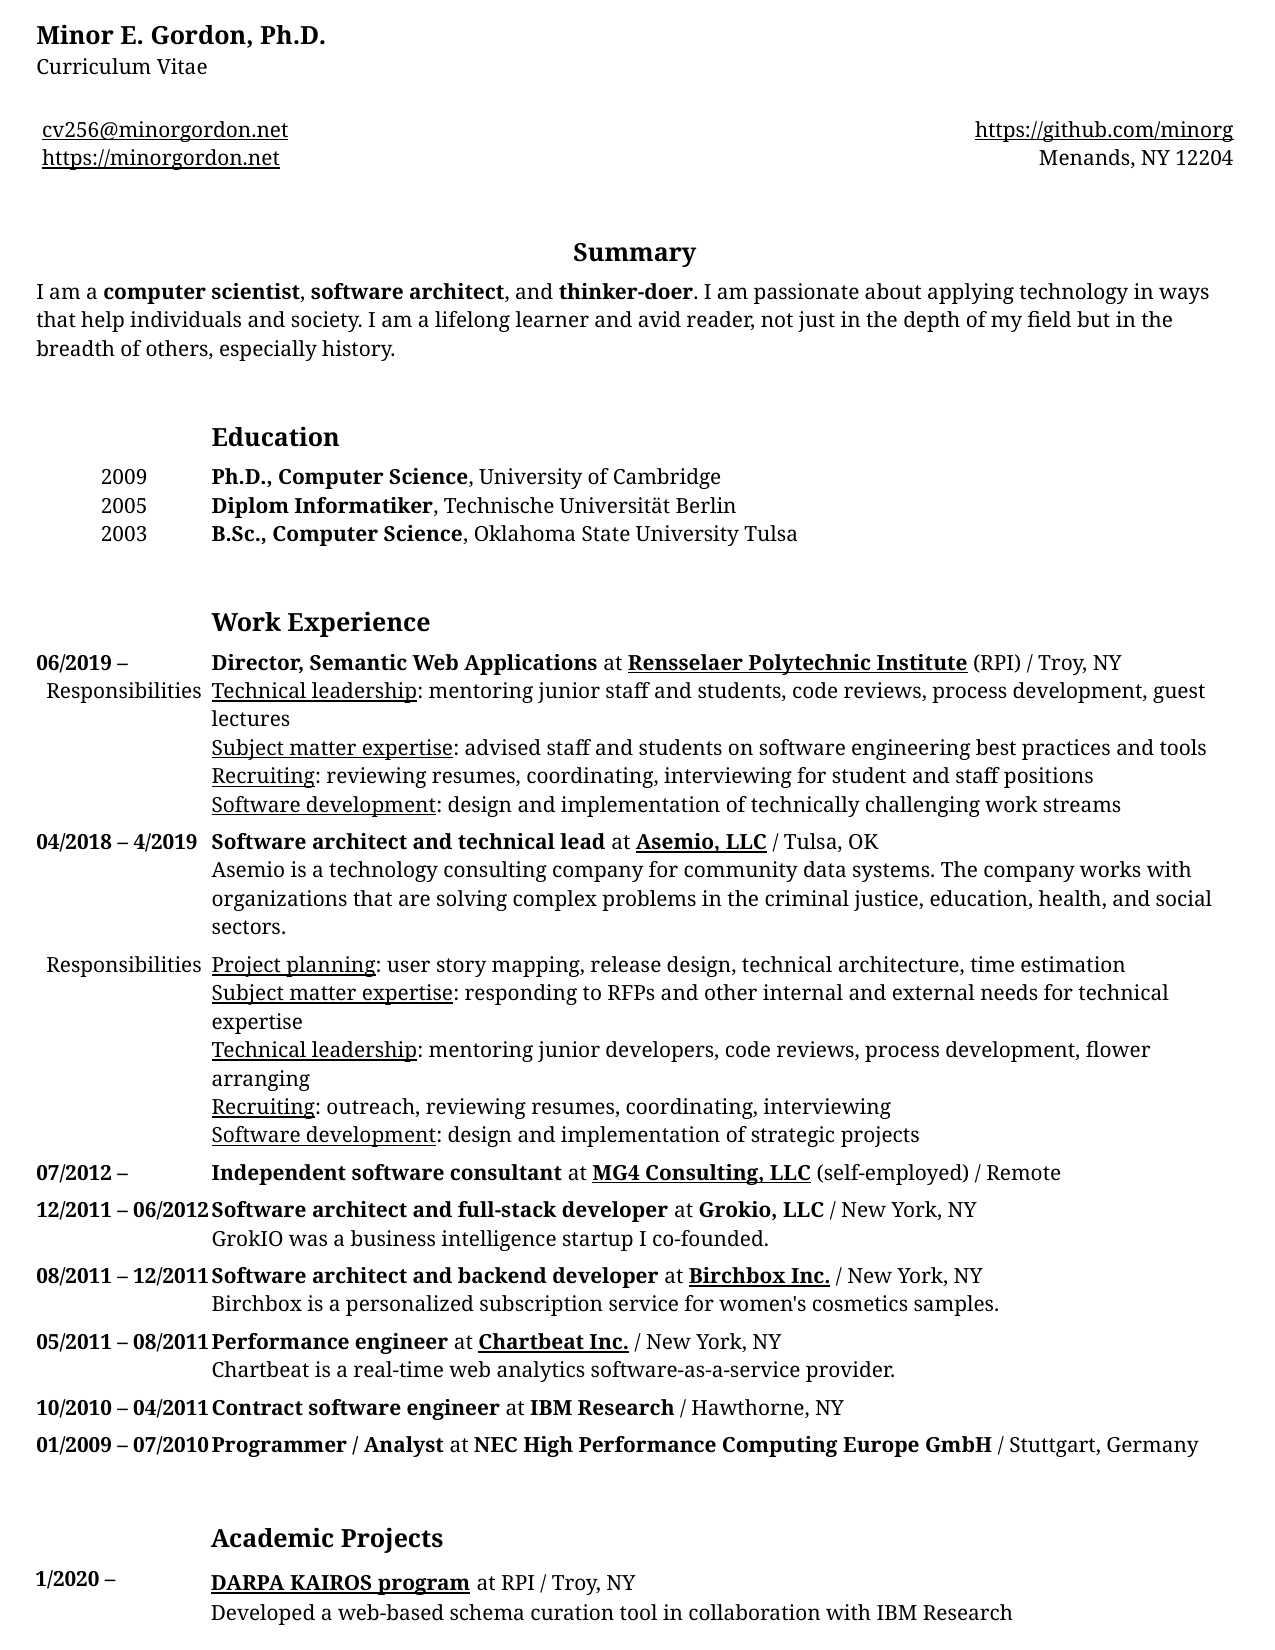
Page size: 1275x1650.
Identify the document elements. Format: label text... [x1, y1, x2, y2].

table_cell 01/2009 – 07/2010 [36, 1430, 211, 1464]
table_cell Programmer / Analyst at NEC High Performance Computing Europe GmbH / Stuttgart, Germany [211, 1430, 1239, 1464]
table_cell Contract software engineer at IBM Research / Hawthorne, NY [211, 1393, 1239, 1430]
table_cell 04/2018 – 4/2019 [36, 827, 211, 950]
table_cell Project planning: user story mapping, release design, technical architecture, time estimation Subject matter expertise: responding to RFPs and other internal and external needs for technical expertise Technical leadership: mentoring junior developers, code reviews, process development, flower arranging Recruiting: outreach, reviewing resumes, coordinating, interviewing Software development: design and implementation of strategic projects [211, 950, 1239, 1158]
table_cell Software architect and backend developer at Birchbox Inc. / New York, NY Birchbox is a personalized subscription service for women's cosmetics samples. [211, 1261, 1239, 1327]
text Minor E. Gordon, Ph.D. [36, 18, 1239, 52]
table_cell Responsibilities [36, 676, 211, 827]
table_cell Technical leadership: mentoring junior staff and students, code reviews, process development, guest lectures Subject matter expertise: advised staff and students on software engineering best practices and tools Recruiting: reviewing resumes, coordinating, interviewing for student and staff positions Software development: design and implementation of technically challenging work streams [211, 676, 1239, 827]
table_cell [35, 1598, 211, 1626]
table_cell Director, Semantic Web Applications at Rensselaer Polytechnic Institute (RPI) / Troy, NY [211, 648, 1239, 676]
table_cell I am a computer scientist, software architect, and thinker-doer. I am passionate about applying technology in ways that help individuals and society. I am a lifelong learner and avid reader, not just in the depth of my field but in the breadth of others, especially history. [36, 277, 1240, 362]
table_cell 2003 [36, 519, 211, 548]
table_header Summary [36, 234, 1240, 277]
table_header [35, 1521, 211, 1564]
text Curriculum Vitae [36, 52, 1239, 81]
table_cell 07/2012 – [36, 1158, 211, 1195]
table_header [36, 419, 211, 462]
table_cell Ph.D., Computer Science, University of Cambridge [211, 463, 1239, 491]
table_cell B.Sc., Computer Science, Oklahoma State University Tulsa [211, 519, 1239, 548]
table_cell 10/2010 – 04/2011 [36, 1393, 211, 1430]
table_cell Responsibilities [36, 950, 211, 1158]
table_cell Performance engineer at Chartbeat Inc. / New York, NY Chartbeat is a real-time web analytics software-as-a-service provider. [211, 1327, 1239, 1393]
table_header Academic Projects [211, 1521, 1239, 1564]
table_cell Software architect and technical lead at Asemio, LLC / Tulsa, OK Asemio is a technology consulting company for community data systems. The company works with organizations that are solving complex problems in the criminal justice, education, health, and social sectors. [211, 827, 1239, 950]
table_header Work Experience [211, 605, 1239, 648]
table_header Education [211, 419, 1239, 462]
table_cell Independent software consultant at MG4 Consulting, LLC (self-employed) / Remote [211, 1158, 1239, 1195]
table_header cv256@minorgordon.net https://minorgordon.net [36, 109, 637, 177]
table_cell 06/2019 – [36, 648, 211, 676]
table_cell 2005 [36, 491, 211, 519]
table_cell Software architect and full-stack developer at Grokio, LLC / New York, NY GrokIO was a business intelligence startup I co-founded. [211, 1195, 1239, 1261]
table_cell 2009 [36, 463, 211, 491]
table_cell 12/2011 – 06/2012 [36, 1195, 211, 1261]
table_cell 05/2011 – 08/2011 [36, 1327, 211, 1393]
table_header https://github.com/minorg Menands, NY 12204 [638, 109, 1239, 177]
table_cell 08/2011 – 12/2011 [36, 1261, 211, 1327]
table_header [36, 605, 211, 648]
table_cell Developed a web-based schema curation tool in collaboration with IBM Research [211, 1598, 1239, 1626]
table_cell DARPA KAIROS program at RPI / Troy, NY [211, 1564, 1239, 1598]
table_cell Diplom Informatiker, Technische Universität Berlin [211, 491, 1239, 519]
table_cell 1/2020 – [35, 1564, 211, 1598]
